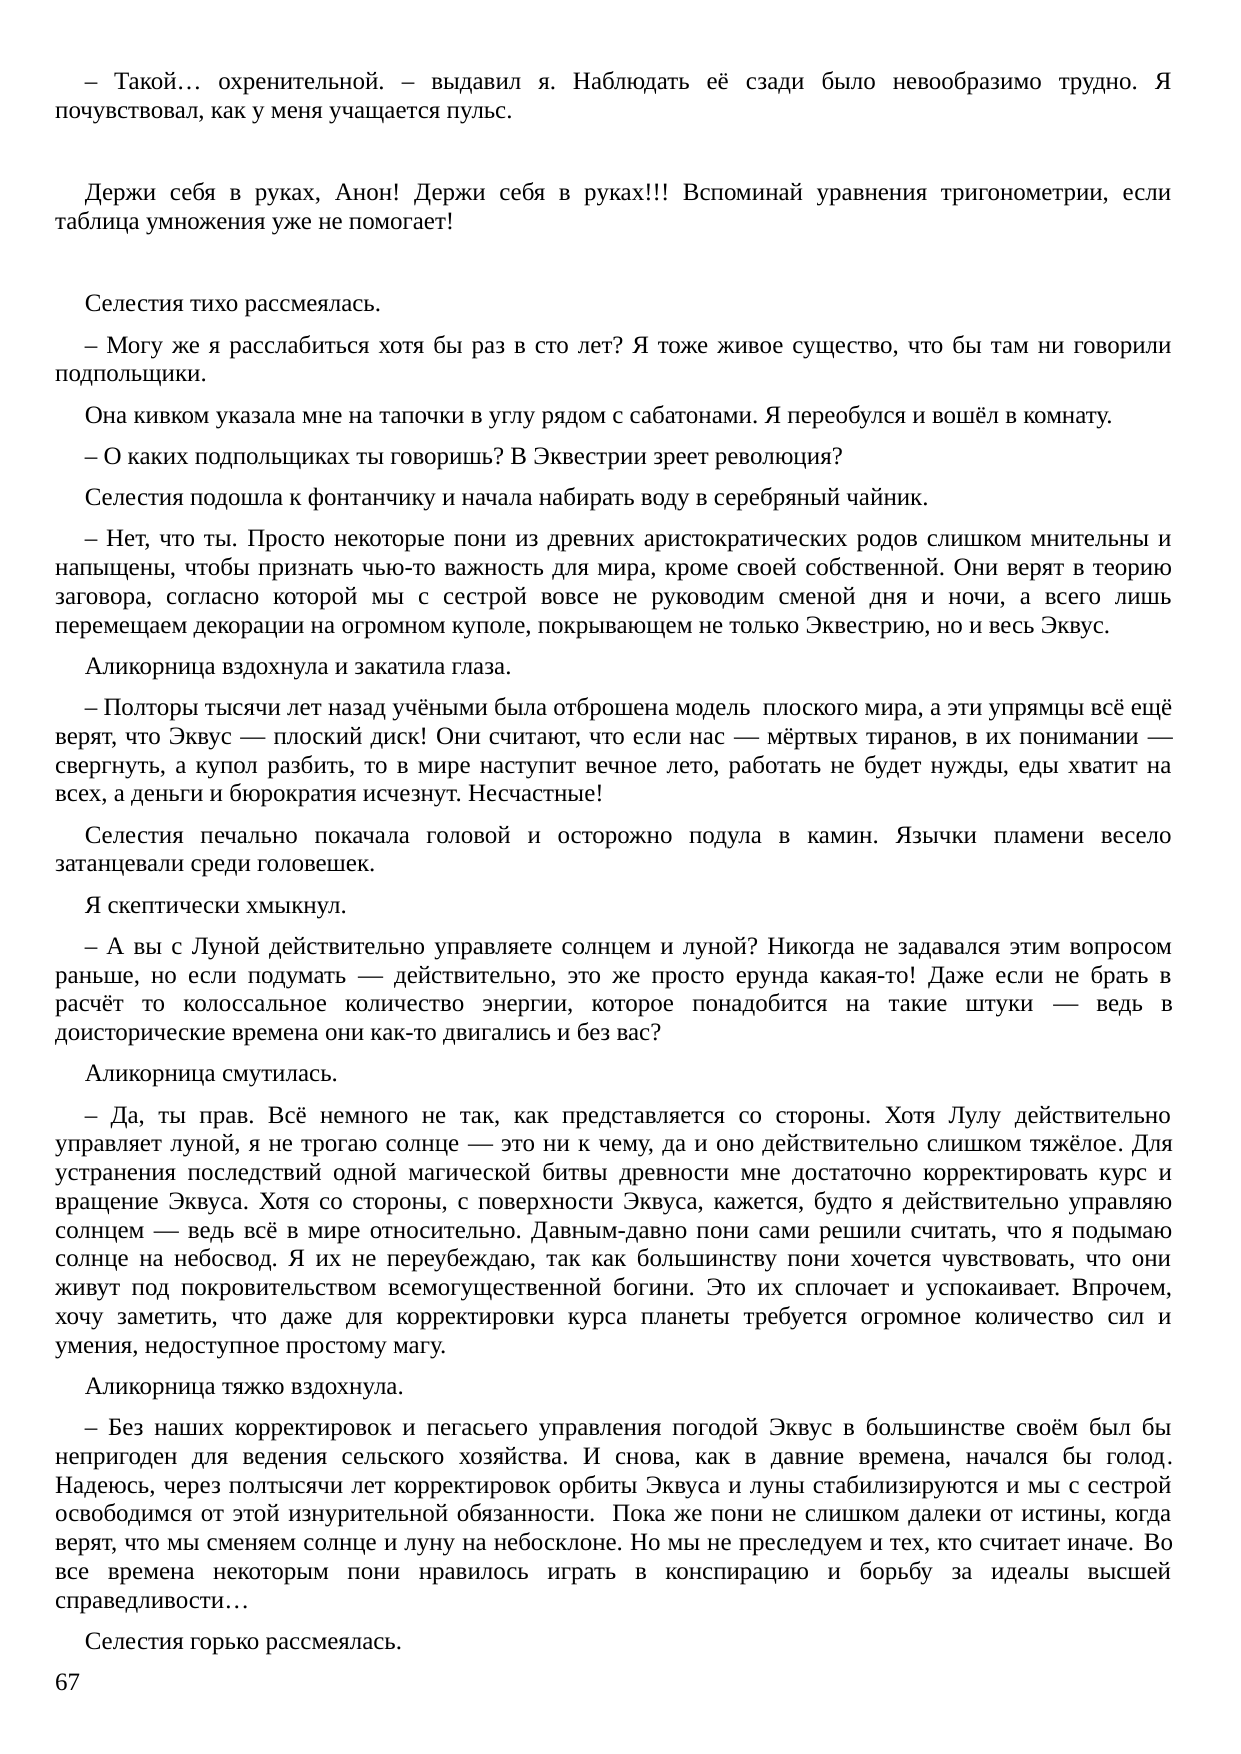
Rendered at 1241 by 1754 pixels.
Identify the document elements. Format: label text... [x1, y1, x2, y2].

text – Полторы тысячи лет назад учёными была отброшена модель плоского мира, а эти упрямцы всё ещё верят, что Эквус — плоский диск! Они считают, что если нас — мёртвых тиранов, в их понимании — свергнуть, а купол разбить, то в мире наступит вечное лето, работать не будет нужды, еды хватит на всех, а деньги и бюрократия исчезнут. Несчастные! [55, 692, 1173, 807]
text – Да, ты прав. Всё немного не так, как представляется со стороны. Хотя Лулу действительно управляет луной, я не трогаю солнце — это ни к чему, да и оно действительно слишком тяжёлое. Для устранения последствий одной магической битвы древности мне достаточно корректировать курс и вращение Эквуса. Хотя со стороны, с поверхности Эквуса, кажется, будто я действительно управляю солнцем — ведь всё в мире относительно. Давным-давно пони сами решили считать, что я подымаю солнце на небосвод. Я их не переубеждаю, так как большинству пони хочется чувствовать, что они живут под покровительством всемогущественной богини. Это их сплочает и успокаивает. Впрочем, хочу заметить, что даже для корректировки курса планеты требуется огромное количество сил и умения, недоступное простому магу. [55, 1100, 1173, 1358]
text Селестия горько рассмеялась. [55, 1626, 1173, 1655]
text Селестия подошла к фонтанчику и начала набирать воду в серебряный чайник. [55, 482, 1173, 511]
text Я скептически хмыкнул. [55, 890, 1173, 918]
text – Без наших корректировок и пегасьего управления погодой Эквус в большинстве своём был бы непригоден для ведения сельского хозяйства. И снова, как в давние времена, начался бы голод. Надеюсь, через полтысячи лет корректировок орбиты Эквуса и луны стабилизируются и мы с сестрой освободимся от этой изнурительной обязанности. Пока же пони не слишком далеки от истины, когда верят, что мы сменяем солнце и луну на небосклоне. Но мы не преследуем и тех, кто считает иначе. Во все времена некоторым пони нравилось играть в конспирацию и борьбу за идеалы высшей справедливости… [55, 1412, 1173, 1613]
text – Могу же я расслабиться хотя бы раз в сто лет? Я тоже живое существо, что бы там ни говорили подпольщики. [55, 330, 1173, 387]
text – Такой… охренительной. – выдавил я. Наблюдать её сзади было невообразимо трудно. Я почувствовал, как у меня учащается пульс. [55, 66, 1173, 123]
text Селестия печально покачала головой и осторожно подула в камин. Язычки пламени весело затанцевали среди головешек. [55, 820, 1173, 877]
text Она кивком указала мне на тапочки в углу рядом с сабатонами. Я переобулся и вошёл в комнату. [55, 400, 1173, 428]
text – Нет, что ты. Просто некоторые пони из древних аристократических родов слишком мнительны и напыщены, чтобы признать чью-то важность для мира, кроме своей собственной. Они верят в теорию заговора, согласно которой мы с сестрой вовсе не руководим сменой дня и ночи, а всего лишь перемещаем декорации на огромном куполе, покрывающем не только Эквестрию, но и весь Эквус. [55, 523, 1173, 638]
text Аликорница тяжко вздохнула. [55, 1371, 1173, 1400]
text – А вы с Луной действительно управляете солнцем и луной? Никогда не задавался этим вопросом раньше, но если подумать — действительно, это же просто ерунда какая-то! Даже если не брать в расчёт то колоссальное количество энергии, которое понадобится на такие штуки — ведь в доисторические времена они как-то двигались и без вас? [55, 931, 1173, 1046]
text Держи себя в руках, Анон! Держи себя в руках!!! Вспоминай уравнения тригонометрии, если таблица умножения уже не помогает! [55, 177, 1173, 235]
text Аликорница вздохнула и закатила глаза. [55, 651, 1173, 680]
text – О каких подпольщиках ты говоришь? В Эквестрии зреет революция? [55, 441, 1173, 470]
text Селестия тихо рассмеялась. [55, 288, 1173, 317]
text Аликорница смутилась. [55, 1058, 1173, 1087]
